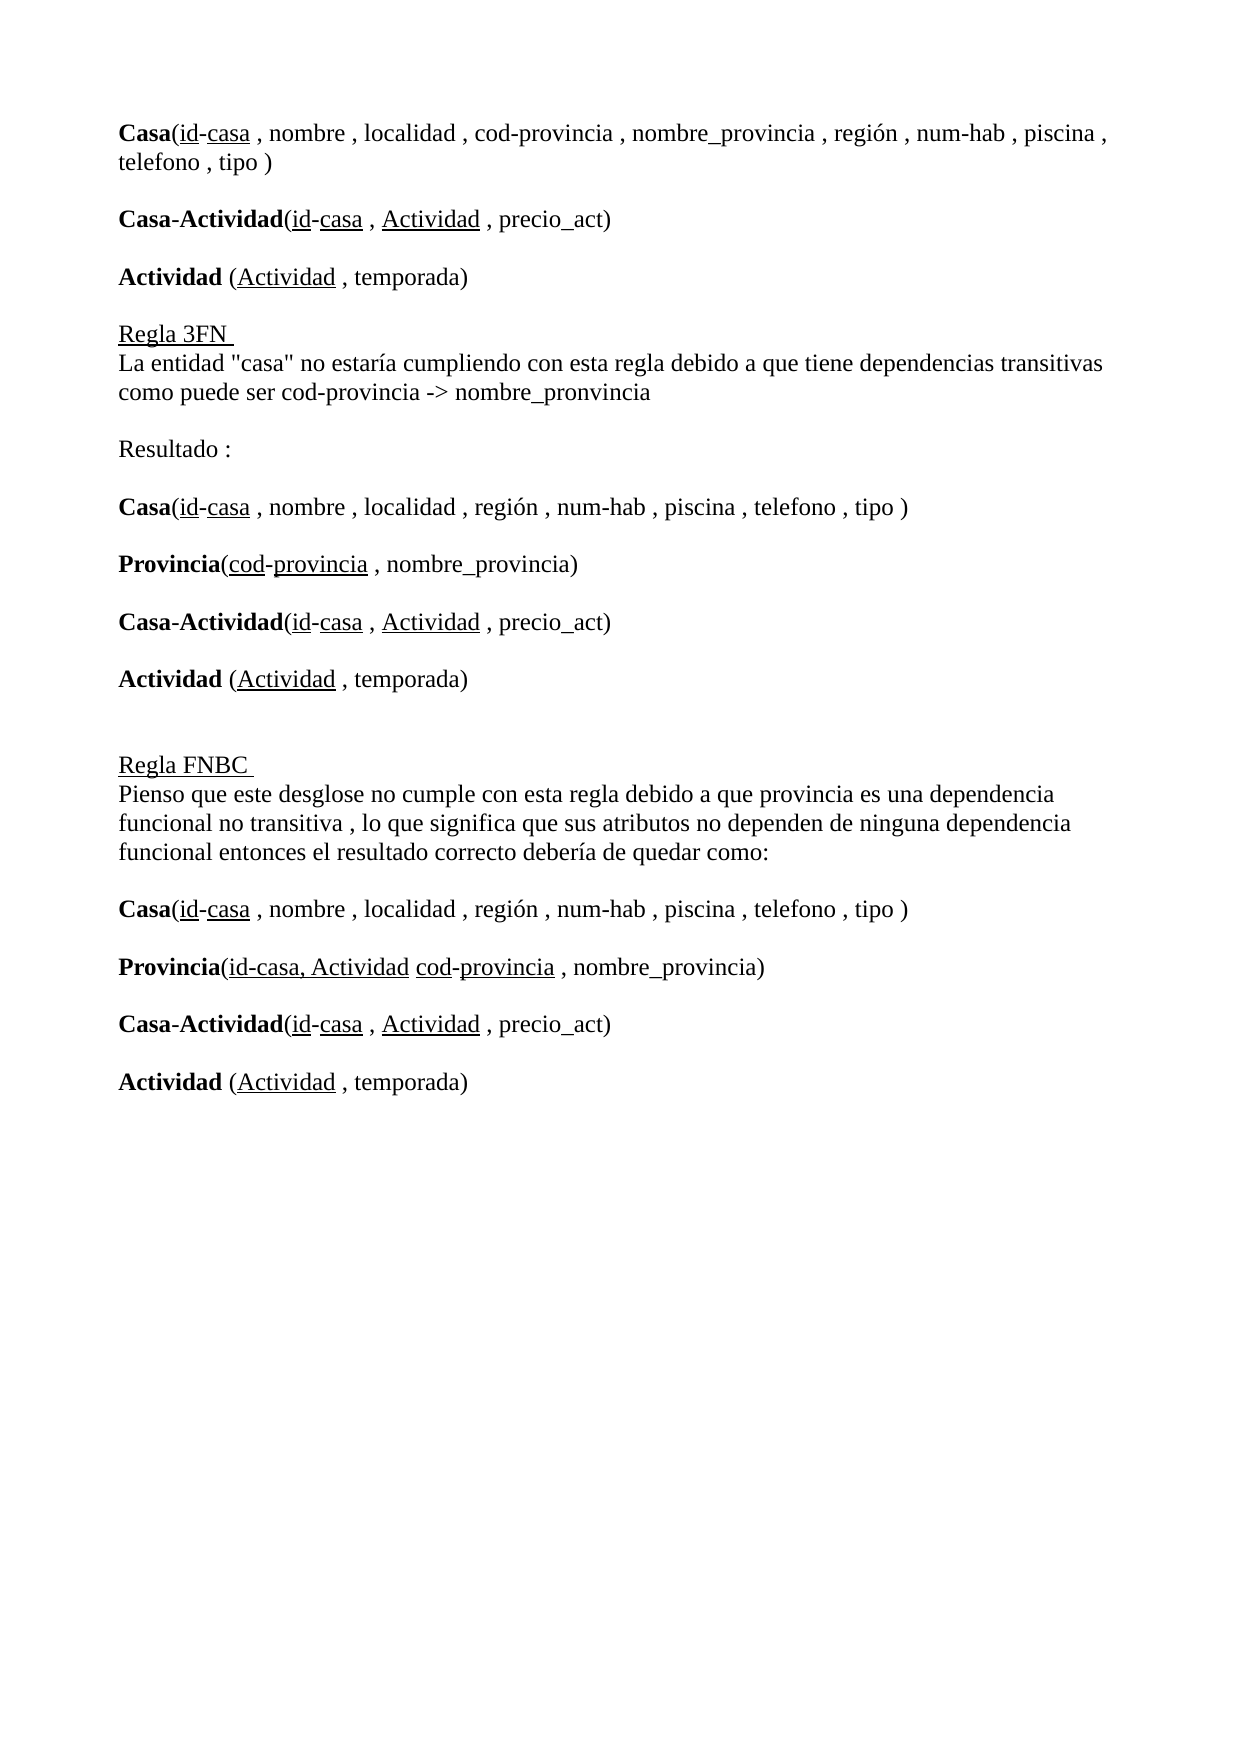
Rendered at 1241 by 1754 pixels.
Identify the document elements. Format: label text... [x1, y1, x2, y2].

text Casa(id-casa , nombre , localidad , región , num-hab , piscina , telefono , tipo ) [118, 894, 1122, 923]
text Casa(id-casa , nombre , localidad , cod-provincia , nombre_provincia , región , num-hab , piscina , telefono , tipo ) [118, 118, 1122, 176]
text Provincia(cod-provincia , nombre_provincia) [118, 549, 1122, 578]
text La entidad "casa" no estaría cumpliendo con esta regla debido a que tiene dependencias transitivas como puede ser cod-provincia -> nombre_pronvincia [118, 348, 1122, 406]
text Pienso que este desglose no cumple con esta regla debido a que provincia es una dependencia funcional no transitiva , lo que significa que sus atributos no dependen de ninguna dependencia funcional entonces el resultado correcto debería de quedar como: [118, 779, 1122, 866]
text Actividad (Actividad , temporada) [118, 262, 1122, 291]
text Regla 3FN [118, 319, 1122, 348]
text Resultado : [118, 434, 1122, 463]
text Regla FNBC [118, 751, 1122, 779]
text Casa-Actividad(id-casa , Actividad , precio_act) [118, 204, 1122, 233]
text Casa(id-casa , nombre , localidad , región , num-hab , piscina , telefono , tipo ) [118, 492, 1122, 521]
text Casa-Actividad(id-casa , Actividad , precio_act) [118, 1009, 1122, 1038]
text Provincia(id-casa, Actividad cod-provincia , nombre_provincia) [118, 952, 1122, 981]
text Actividad (Actividad , temporada) [118, 664, 1122, 693]
text Actividad (Actividad , temporada) [118, 1067, 1122, 1096]
text Casa-Actividad(id-casa , Actividad , precio_act) [118, 607, 1122, 636]
